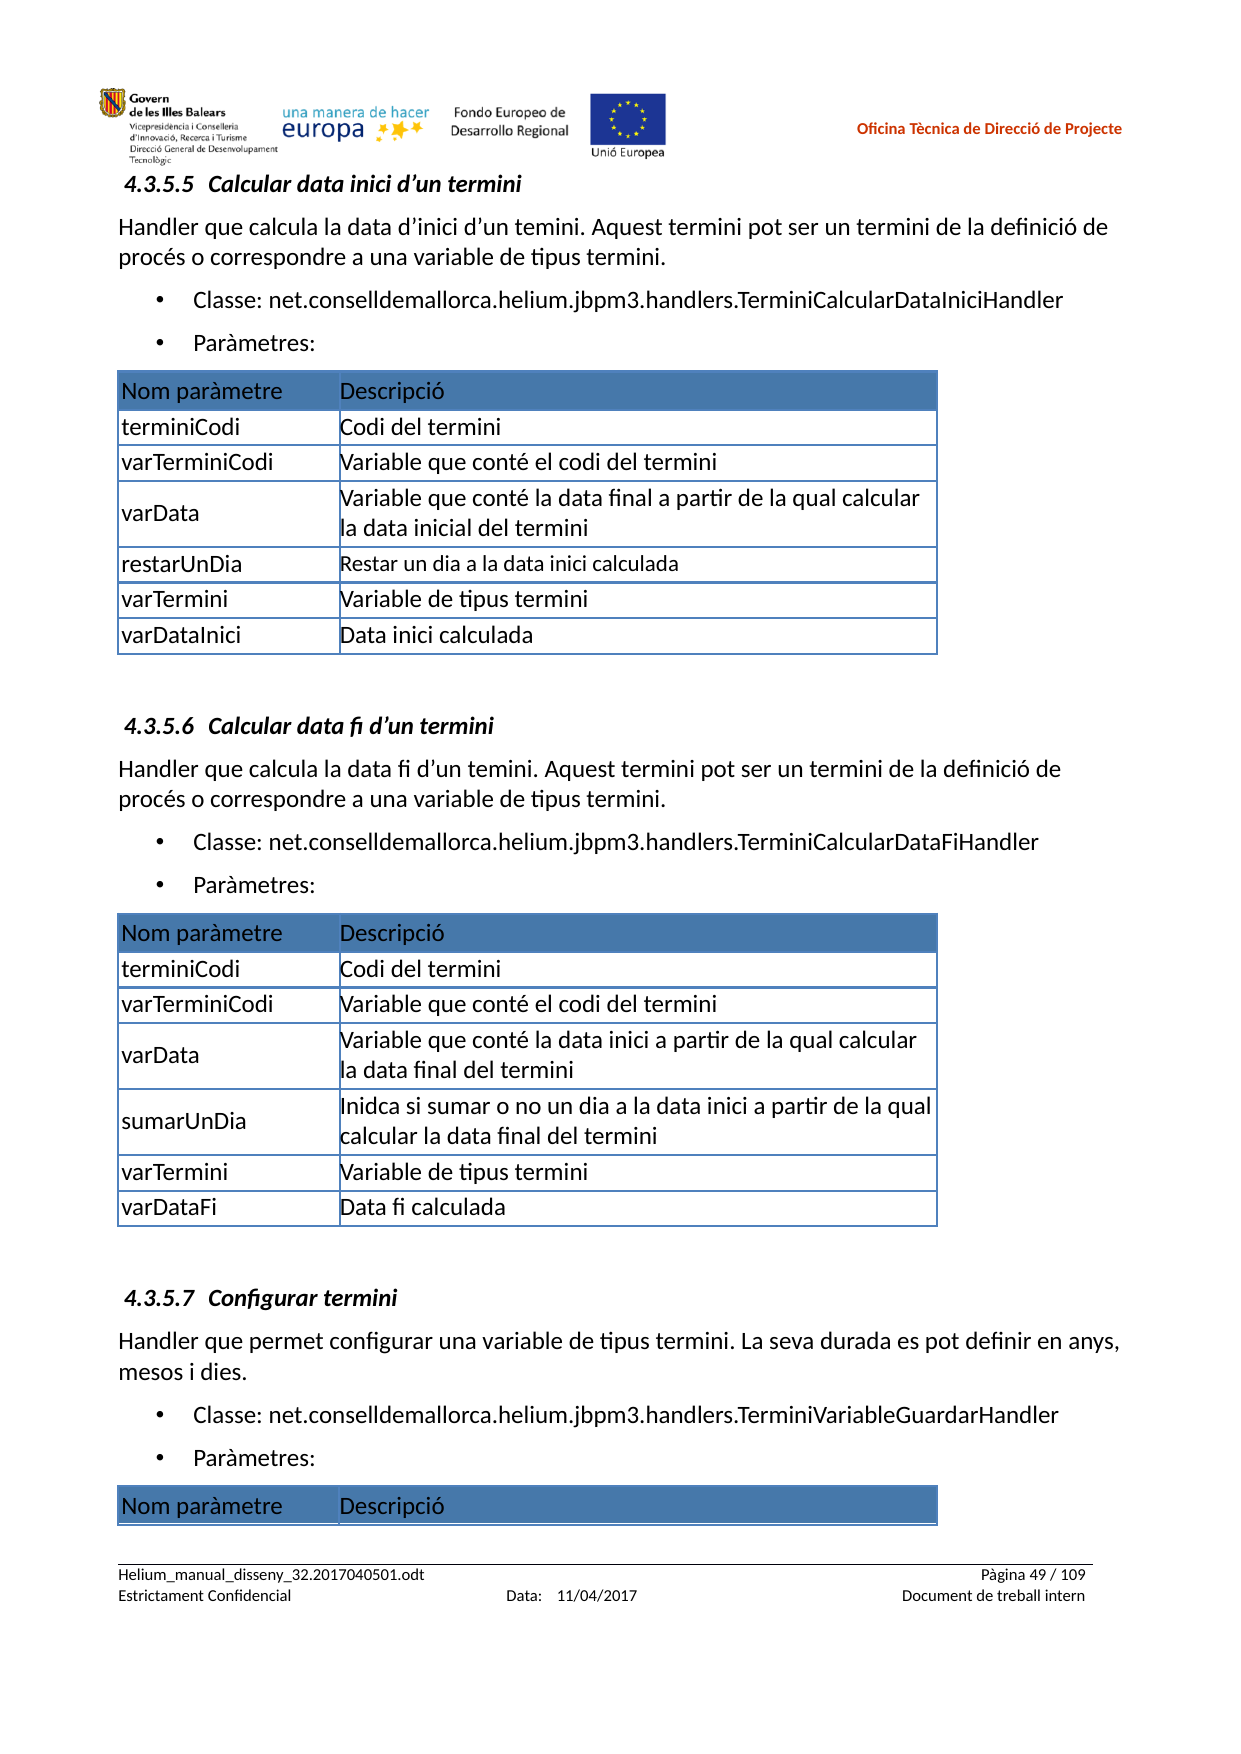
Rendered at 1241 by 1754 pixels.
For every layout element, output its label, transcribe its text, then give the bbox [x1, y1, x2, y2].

table_header Nom paràmetre [119, 1487, 338, 1523]
table_cell Data inici calculada [341, 619, 936, 652]
table_header Descripció [341, 373, 936, 409]
text Handler que calcula la data fi d’un temini. Aquest termini pot ser un termini de la definició de procés o correspondre a una variable de tipus termini. [118, 753, 1122, 814]
table_cell varData [119, 1024, 339, 1088]
list Paràmetres: [156, 327, 1122, 358]
list Classe: net.conselldemallorca.helium.jbpm3.handlers.TerminiVariableGuardarHandler [156, 1399, 1122, 1429]
table_cell varDataFi [119, 1192, 339, 1225]
text Handler que permet configurar una variable de tipus termini. La seva durada es pot definir en anys, mesos i dies. [118, 1325, 1122, 1386]
table_cell Variable de tipus termini [341, 584, 936, 617]
table_cell sumarUnDia [119, 1090, 339, 1154]
table_header Descripció [340, 1487, 936, 1523]
table_cell terminiCodi [119, 411, 339, 444]
table_cell Inidca si sumar o no un dia a la data inici a partir de la qual calcular la data final del termini [341, 1090, 936, 1154]
table_cell Data fi calculada [341, 1192, 936, 1225]
table_cell Variable de tipus termini [341, 1156, 936, 1189]
table_cell Variable que conté la data inici a partir de la qual calcular la data final del termini [341, 1024, 936, 1088]
table_header Nom paràmetre [119, 373, 339, 409]
table_cell Variable que conté el codi del termini [341, 446, 936, 480]
table_cell Codi del termini [341, 953, 936, 986]
picture [99, 87, 668, 166]
table_cell varTermini [119, 1156, 339, 1189]
table_cell varDataInici [119, 619, 339, 652]
subtitle Calcular data fi d’un termini [118, 710, 1122, 740]
table_cell Codi del termini [341, 411, 936, 444]
text Handler que calcula la data d’inici d’un temini. Aquest termini pot ser un termini de la definició de procés o correspondre a una variable de tipus termini. [118, 211, 1122, 272]
table_cell Restar un dia a la data inici calculada [341, 548, 936, 581]
table_cell Variable que conté la data final a partir de la qual calcular la data inicial del termini [341, 482, 936, 546]
table_cell Variable que conté el codi del termini [341, 989, 936, 1022]
list Paràmetres: [156, 1442, 1122, 1472]
table_cell varTerminiCodi [119, 989, 339, 1022]
table_cell varData [119, 482, 339, 546]
list Paràmetres: [156, 869, 1122, 900]
list Classe: net.conselldemallorca.helium.jbpm3.handlers.TerminiCalcularDataFiHandler [156, 826, 1122, 857]
list Classe: net.conselldemallorca.helium.jbpm3.handlers.TerminiCalcularDataIniciHandler [156, 284, 1122, 315]
table_cell restarUnDia [119, 548, 339, 581]
table_cell terminiCodi [119, 953, 339, 986]
table_header Descripció [341, 915, 936, 951]
subtitle Calcular data inici d’un termini [118, 168, 1122, 198]
table_cell varTerminiCodi [119, 446, 339, 480]
subtitle Configurar termini [118, 1283, 1122, 1313]
table_cell varTermini [119, 584, 339, 617]
table_header Nom paràmetre [119, 915, 339, 951]
